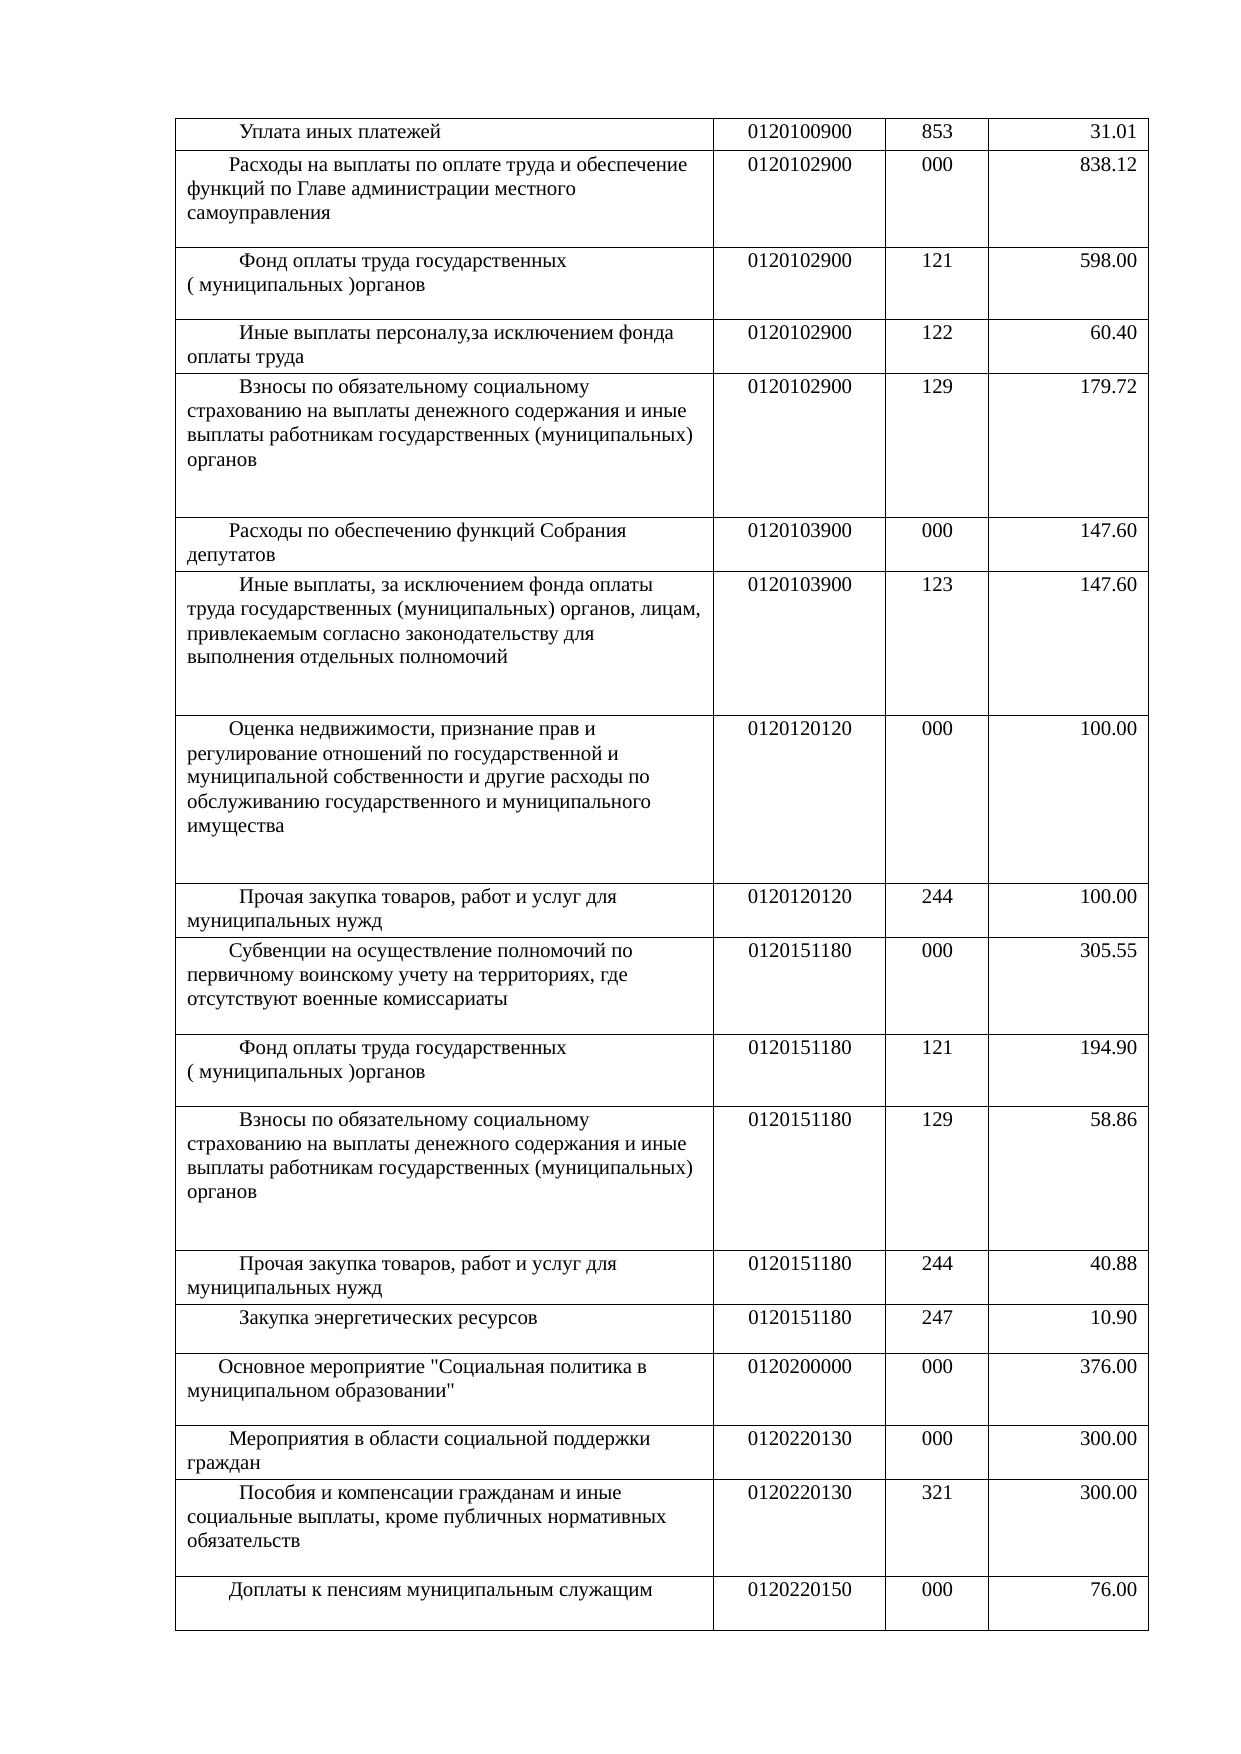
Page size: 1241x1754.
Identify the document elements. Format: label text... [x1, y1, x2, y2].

table_cell 0120103900 [714, 518, 885, 571]
table_cell Основное мероприятие "Социальная политика в муниципальном образовании" [176, 1354, 713, 1425]
table_cell Расходы по обеспечению функций Собрания депутатов [176, 518, 713, 571]
table_cell 122 [886, 320, 988, 373]
table_cell 0120200000 [714, 1354, 885, 1425]
table_cell 0120220130 [714, 1480, 885, 1576]
table_cell 147.60 [989, 518, 1148, 571]
table_cell 838.12 [989, 151, 1148, 247]
table_cell 000 [886, 151, 988, 247]
table_cell 305.55 [989, 938, 1148, 1033]
table_cell 179.72 [989, 374, 1148, 517]
table_cell 000 [886, 1426, 988, 1479]
table_cell 0120151180 [714, 1305, 885, 1353]
table_cell Расходы на выплаты по оплате труда и обеспечение функций по Главе администрации местного самоуправления [176, 151, 713, 247]
table_cell 0120102900 [714, 374, 885, 517]
table_cell Фонд оплаты труда государственных ( муниципальных )органов [176, 1035, 713, 1106]
table_cell 10.90 [989, 1305, 1148, 1353]
table_cell 0120100900 [714, 119, 885, 150]
table_cell 76.00 [989, 1577, 1148, 1629]
table_cell Прочая закупка товаров, работ и услуг для муниципальных нужд [176, 884, 713, 937]
table_cell 129 [886, 1107, 988, 1250]
table_cell Оценка недвижимости, признание прав и регулирование отношений по государственной и муниципальной собственности и другие расходы по обслуживанию государственного и муниципального имущества [176, 716, 713, 883]
table_cell Закупка энергетических ресурсов [176, 1305, 713, 1353]
table_cell 244 [886, 1251, 988, 1304]
table_cell 000 [886, 518, 988, 571]
table_cell 123 [886, 572, 988, 715]
table_cell Взносы по обязательному социальному страхованию на выплаты денежного содержания и иные выплаты работникам государственных (муниципальных) органов [176, 1107, 713, 1250]
table_cell Прочая закупка товаров, работ и услуг для муниципальных нужд [176, 1251, 713, 1304]
table_cell 000 [886, 716, 988, 883]
table_cell Уплата иных платежей [176, 119, 713, 150]
table_cell 321 [886, 1480, 988, 1576]
table_cell 40.88 [989, 1251, 1148, 1304]
table_cell 000 [886, 938, 988, 1033]
table_cell 100.00 [989, 716, 1148, 883]
table_cell 0120151180 [714, 1251, 885, 1304]
table_cell 0120103900 [714, 572, 885, 715]
table_cell Субвенции на осуществление полномочий по первичному воинскому учету на территориях, где отсутствуют военные комиссариаты [176, 938, 713, 1033]
table_cell 000 [886, 1577, 988, 1629]
table_cell 300.00 [989, 1480, 1148, 1576]
table_cell 58.86 [989, 1107, 1148, 1250]
table_cell Доплаты к пенсиям муниципальным служащим [176, 1577, 713, 1629]
table_cell 244 [886, 884, 988, 937]
table_cell 300.00 [989, 1426, 1148, 1479]
table_cell Иные выплаты, за исключением фонда оплаты труда государственных (муниципальных) органов, лицам, привлекаемым согласно законодательству для выполнения отдельных полномочий [176, 572, 713, 715]
table_cell 121 [886, 1035, 988, 1106]
table_cell 0120151180 [714, 1107, 885, 1250]
table_cell 129 [886, 374, 988, 517]
table_cell 0120120120 [714, 884, 885, 937]
table_cell Пособия и компенсации гражданам и иные социальные выплаты, кроме публичных нормативных обязательств [176, 1480, 713, 1576]
table_cell 147.60 [989, 572, 1148, 715]
table_cell 000 [886, 1354, 988, 1425]
table_cell 194.90 [989, 1035, 1148, 1106]
table_cell 0120102900 [714, 151, 885, 247]
table_cell 121 [886, 248, 988, 319]
table_cell 100.00 [989, 884, 1148, 937]
table_cell Иные выплаты персоналу,за исключением фонда оплаты труда [176, 320, 713, 373]
table_cell 853 [886, 119, 988, 150]
table_cell 31.01 [989, 119, 1148, 150]
table_cell 376.00 [989, 1354, 1148, 1425]
table_cell 598.00 [989, 248, 1148, 319]
table_cell 0120151180 [714, 938, 885, 1033]
table_cell Взносы по обязательному социальному страхованию на выплаты денежного содержания и иные выплаты работникам государственных (муниципальных) органов [176, 374, 713, 517]
table_cell Мероприятия в области социальной поддержки граждан [176, 1426, 713, 1479]
table_cell Фонд оплаты труда государственных ( муниципальных )органов [176, 248, 713, 319]
table_cell 0120220150 [714, 1577, 885, 1629]
table_cell 0120151180 [714, 1035, 885, 1106]
table_cell 0120102900 [714, 320, 885, 373]
table_cell 247 [886, 1305, 988, 1353]
table_cell 0120220130 [714, 1426, 885, 1479]
table_cell 0120120120 [714, 716, 885, 883]
table_cell 0120102900 [714, 248, 885, 319]
table_cell 60.40 [989, 320, 1148, 373]
